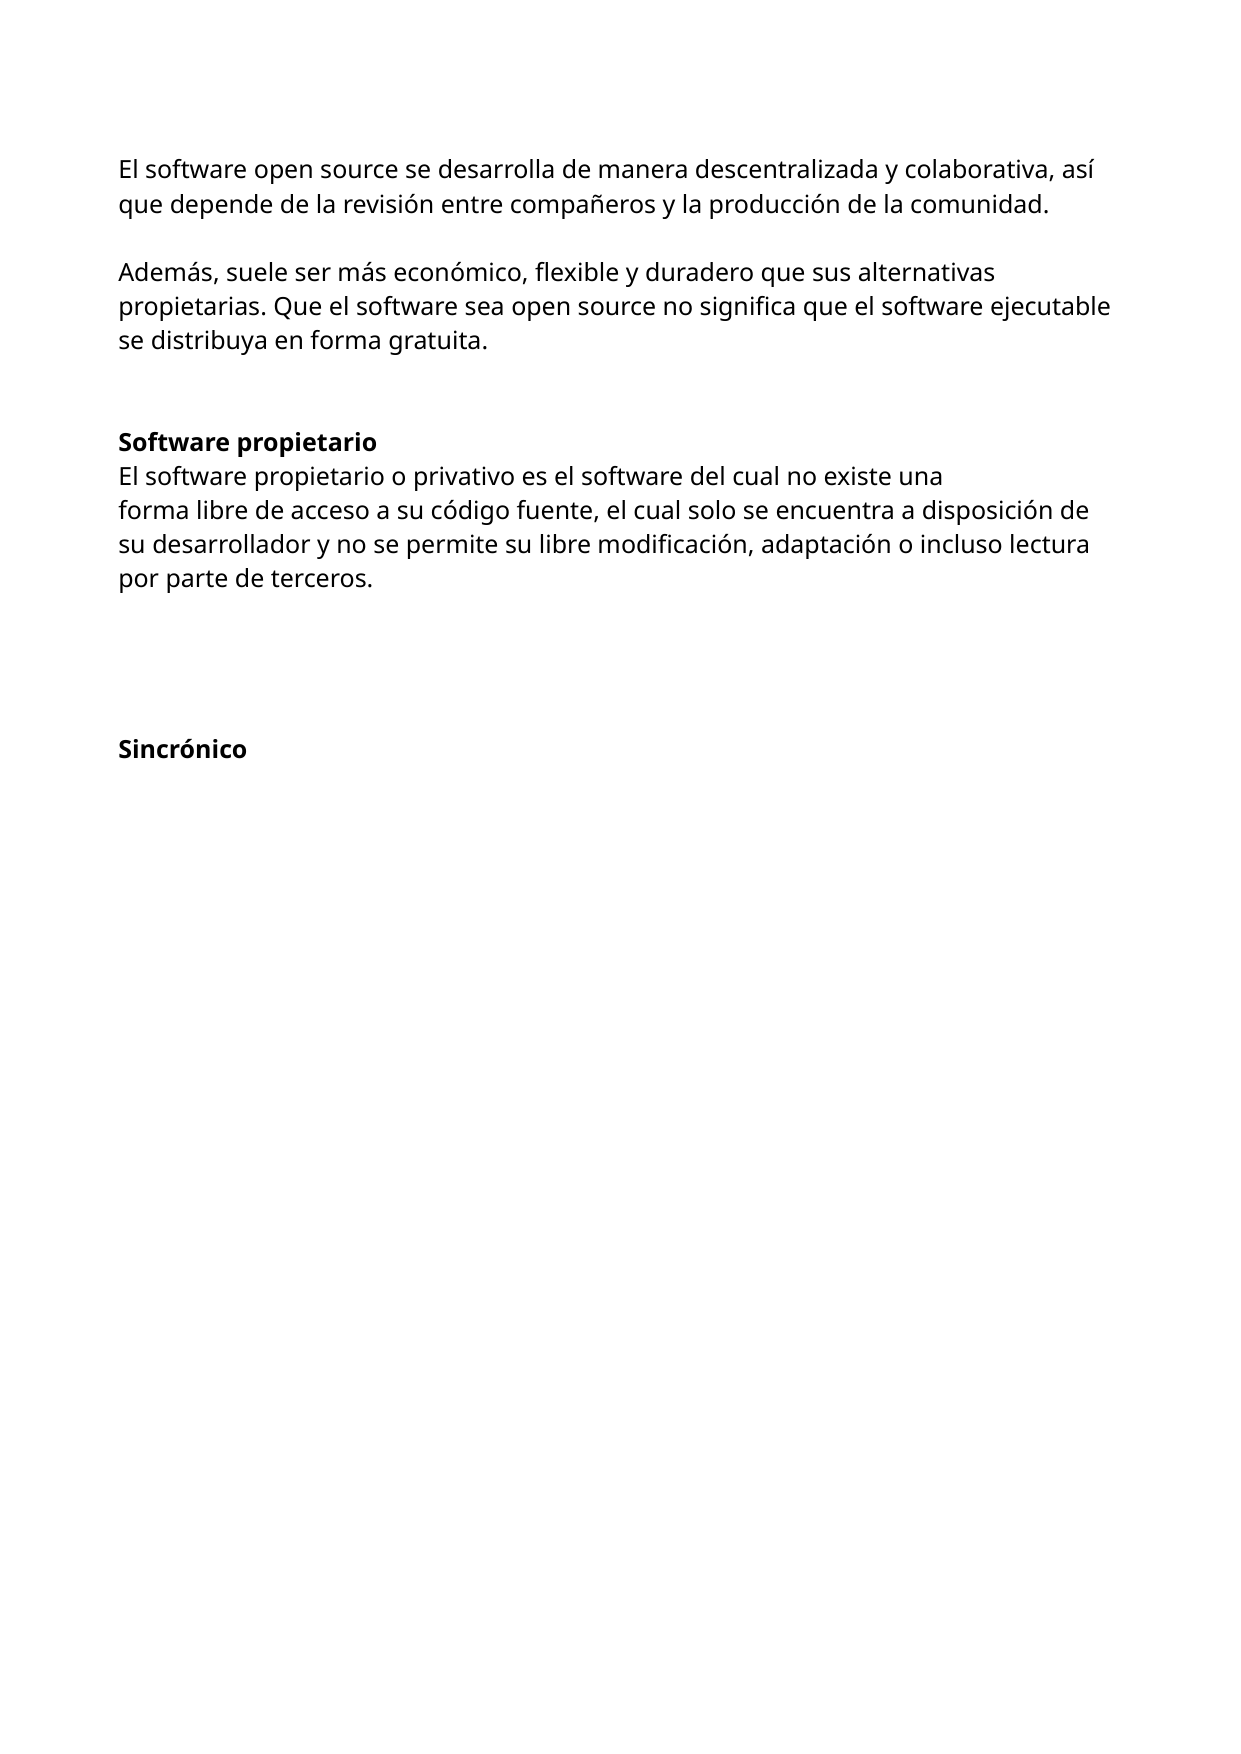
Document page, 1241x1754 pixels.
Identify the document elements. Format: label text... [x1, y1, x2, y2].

text Sincrónico [118, 731, 1122, 765]
text forma libre de acceso a su código fuente, el cual solo se encuentra a disposición de su desarrollador y no se permite su libre modificación, adaptación o incluso lectura por parte de terceros. [118, 493, 1122, 595]
text El software propietario o privativo es el software del cual no existe una [118, 459, 1122, 493]
text El software open source se desarrolla de manera descentralizada y colaborativa, así que depende de la revisión entre compañeros y la producción de la comunidad. [118, 152, 1122, 220]
text Software propietario [118, 425, 1122, 459]
text Además, suele ser más económico, flexible y duradero que sus alternativas propietarias. Que el software sea open source no significa que el software ejecutable se distribuya en forma gratuita. [118, 254, 1122, 357]
